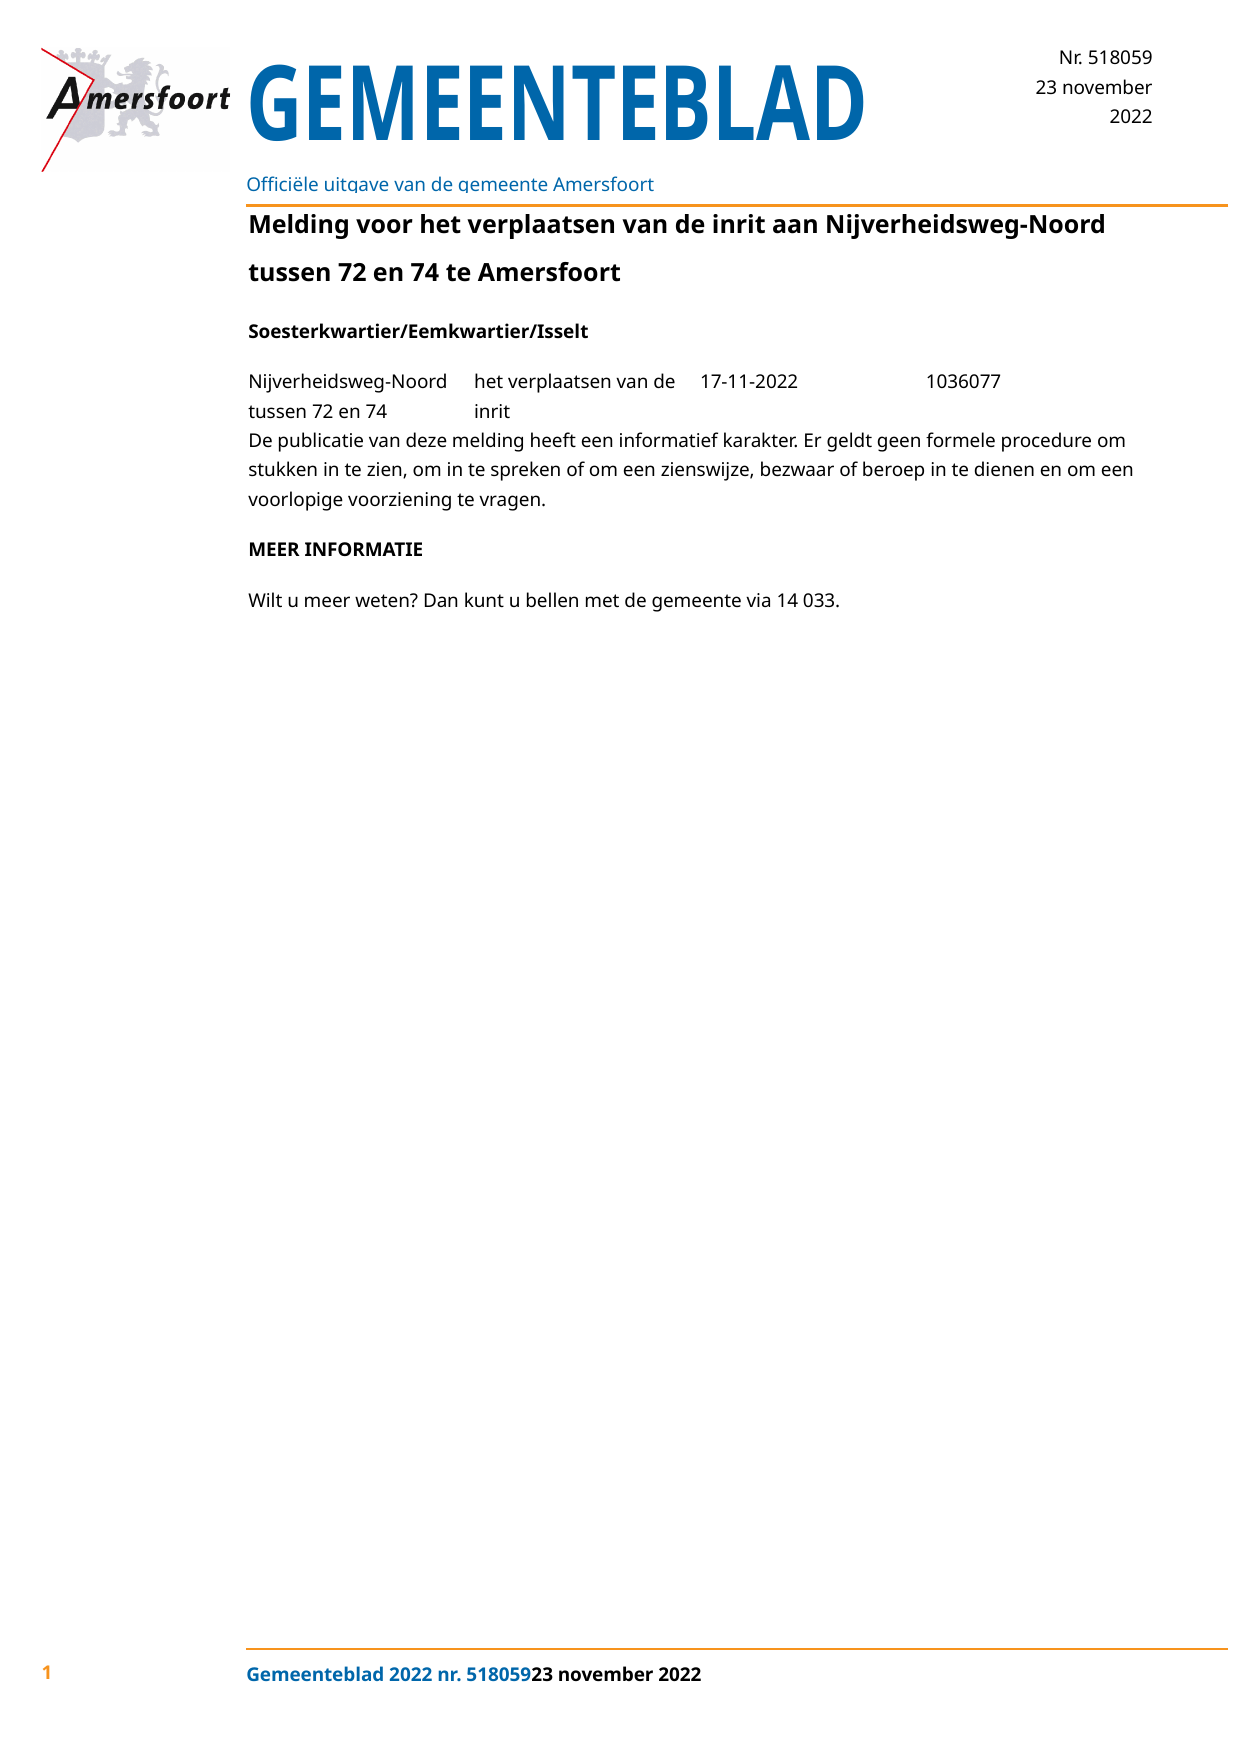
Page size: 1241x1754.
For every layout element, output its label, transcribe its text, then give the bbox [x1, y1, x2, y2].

table_header het verplaatsen van de inrit [474, 369, 700, 424]
text Wilt u meer weten? Dan kunt u bellen met de gemeente via 14 033. [248, 587, 1152, 613]
table_header Nijverheidsweg-Noord tussen 72 en 74 [248, 369, 474, 424]
table_header 17-11-2022 [700, 369, 926, 424]
text De publicatie van deze melding heeft een informatief karakter. Er geldt geen formele procedure om stukken in te zien, om in te spreken of om een zienswijze, bezwaar of beroep in te dienen en om een voorlopige voorziening te vragen. [248, 427, 1152, 512]
text Melding voor het verplaatsen van de inrit aan Nijverheidsweg-Noord tussen 72 en 74 te Amersfoort [248, 207, 1152, 288]
text MEER INFORMATIE [248, 537, 1152, 562]
text Soesterkwartier/Eemkwartier/Isselt [248, 318, 1152, 344]
picture [41, 47, 231, 172]
table_header 1036077 [926, 369, 1152, 424]
